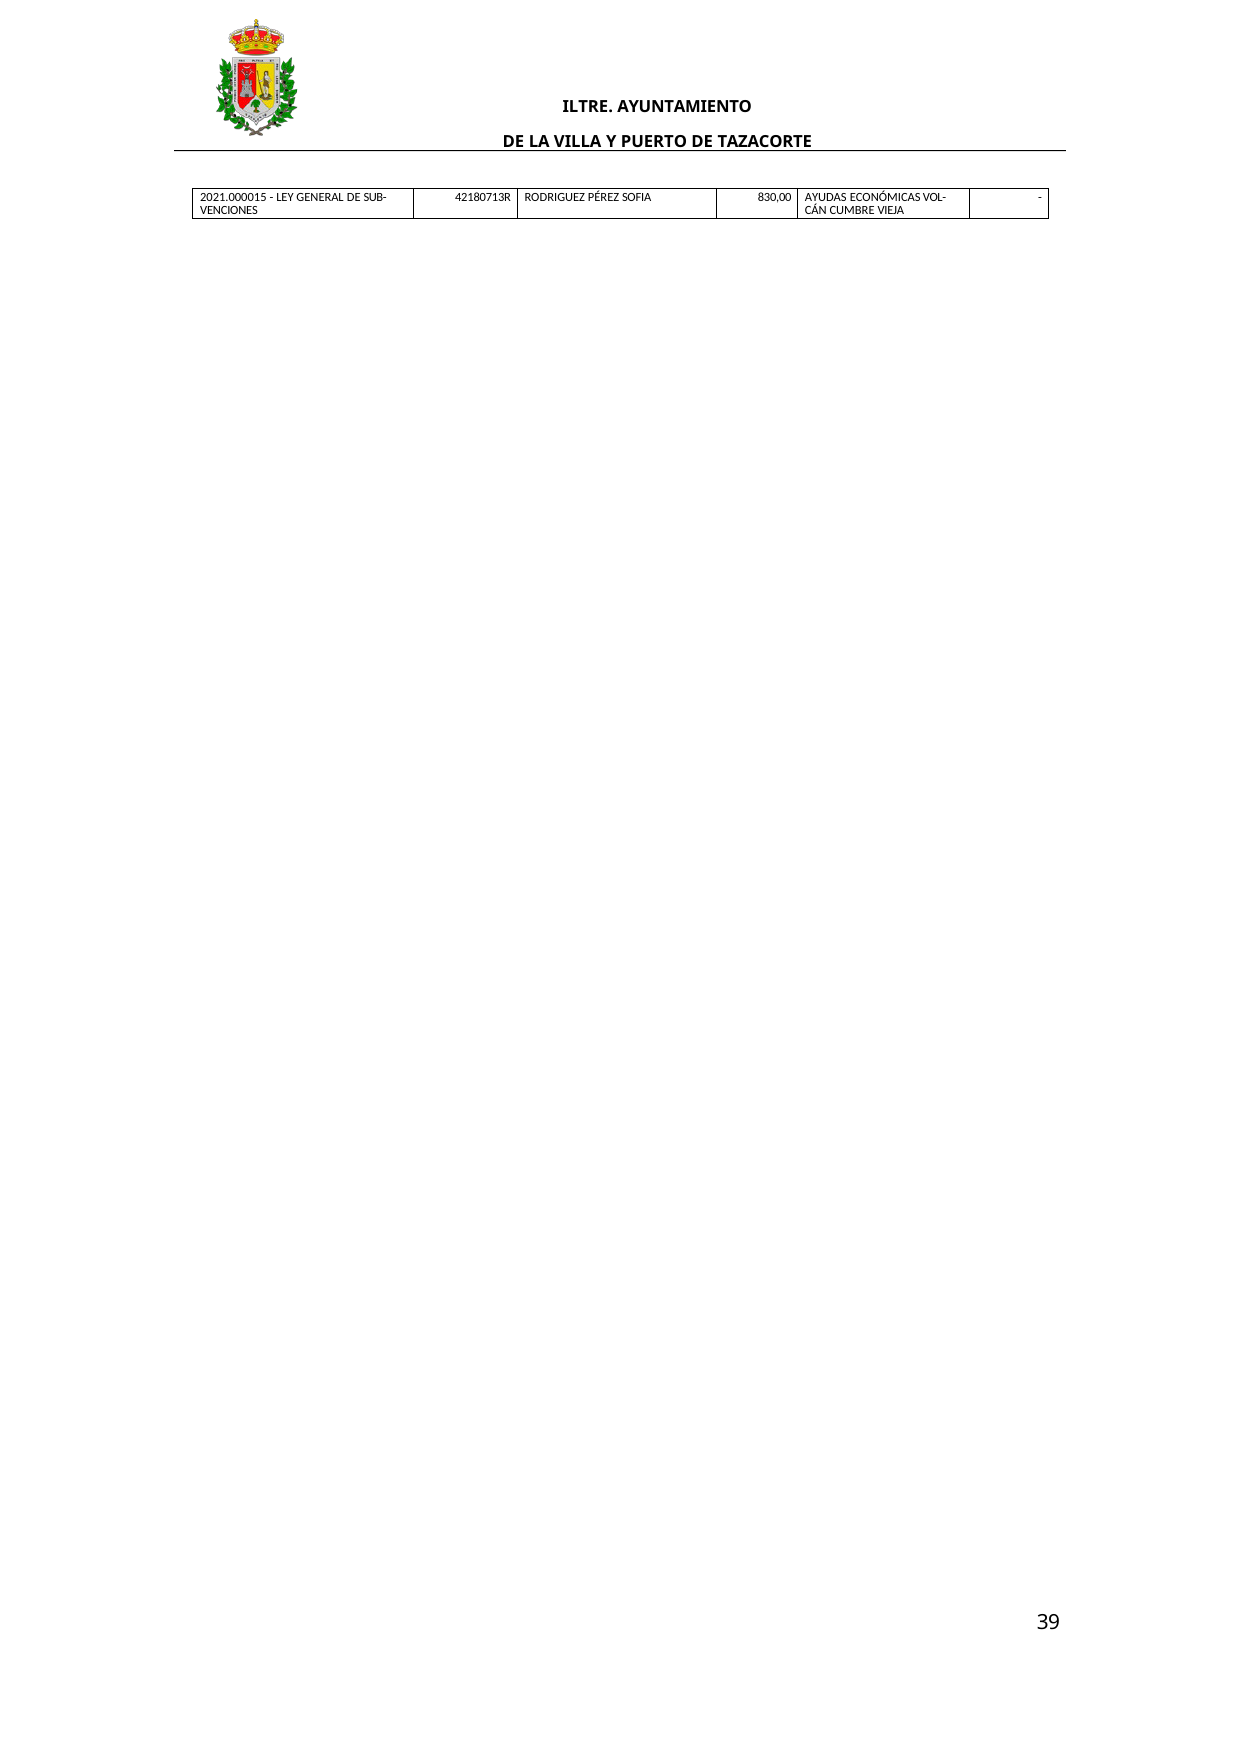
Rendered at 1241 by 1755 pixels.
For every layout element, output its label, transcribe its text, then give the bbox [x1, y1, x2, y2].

table_cell 830,00 [717, 189, 797, 218]
table_cell - [970, 189, 1048, 218]
table_cell AYUDAS ECONÓMICAS VOL- CÁN CUMBRE VIEJA [798, 189, 969, 218]
table_cell RODRIGUEZ PÉREZ SOFIA [518, 189, 716, 218]
table_cell 2021.000015 - LEY GENERAL DE SUB- VENCIONES [193, 189, 413, 218]
table_cell 42180713R [414, 189, 517, 218]
